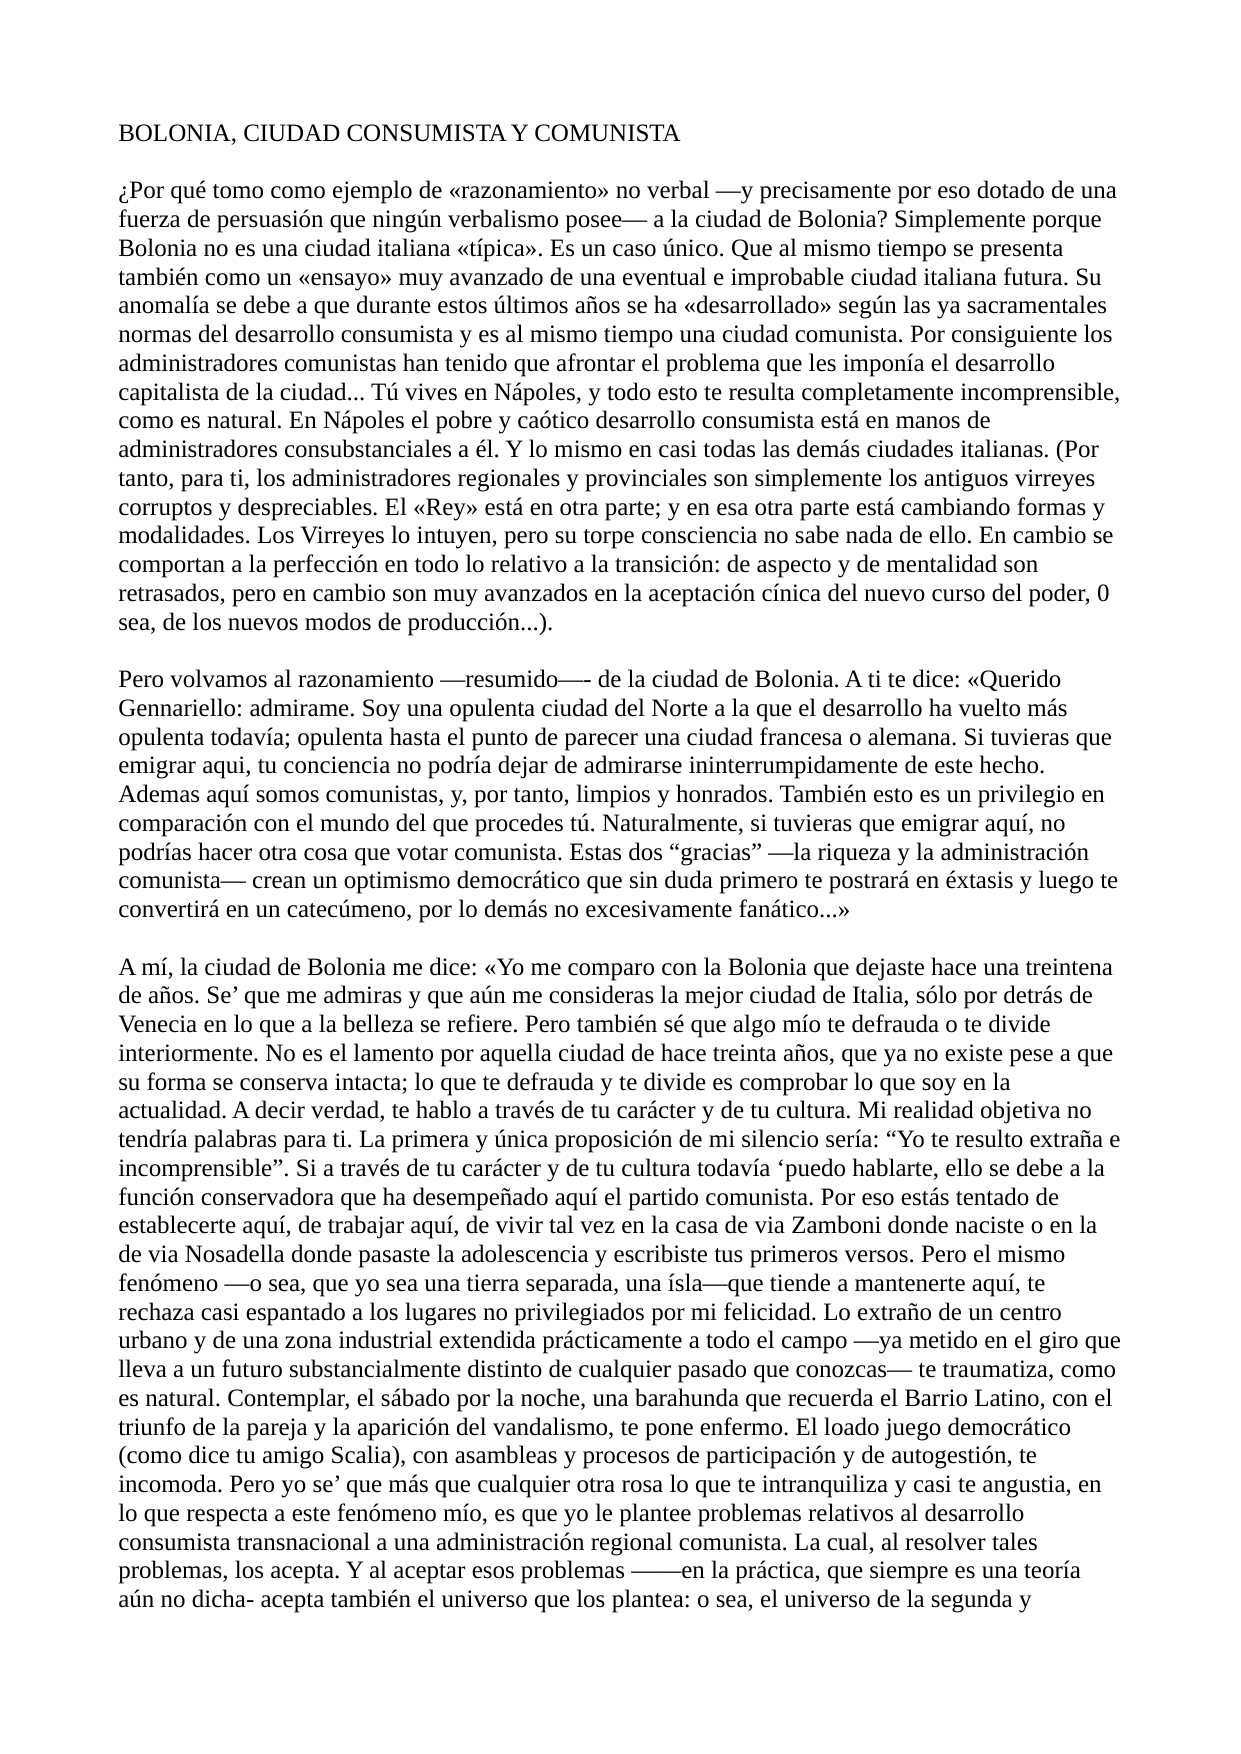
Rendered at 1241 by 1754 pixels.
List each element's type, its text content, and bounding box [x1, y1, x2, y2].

text A mí, la ciudad de Bolonia me dice: «Yo me comparo con la Bolonia que dejaste hace una treintena de años. Se’ que me admiras y que aún me consideras la mejor ciudad de Italia, sólo por detrás de [118, 952, 1122, 1009]
text Bolonia no es una ciudad italiana «típica». Es un caso único. Que al mismo tiempo se presenta también como un «ensayo» muy avanzado de una eventual e improbable ciudad italiana futura. Su anomalía se debe a que durante estos últimos años se ha «desarrollado» según las ya sacramentales normas del desarrollo consumista y es al mismo tiempo una ciudad comunista. Por consiguiente los administradores comunistas han tenido que afrontar el problema que les imponía el desarrollo capitalista de la ciudad... Tú vives en Nápoles, y todo esto te resulta completamente incomprensible, como es natural. En Nápoles el pobre y caótico desarrollo consumista está en manos de administradores consubstanciales a él. Y lo mismo en casi todas las demás ciudades italianas. (Por tanto, para ti, los administradores regionales y provinciales son simplemente los antiguos virreyes corruptos y despreciables. El «Rey» está en otra parte; y en esa otra parte está cambiando formas y modalidades. Los Virreyes lo intuyen, pero su torpe consciencia no sabe nada de ello. En cambio se comportan a la perfección en todo lo relativo a la transición: de aspecto y de mentalidad son retrasados, pero en cambio son muy avanzados en la aceptación cínica del nuevo curso del poder, 0 sea, de los nuevos modos de producción...). [118, 233, 1122, 636]
text Pero volvamos al razonamiento —resumido—- de la ciudad de Bolonia. A ti te dice: «Querido Gennariello: admirame. Soy una opulenta ciudad del Norte a la que el desarrollo ha vuelto más opulenta todavía; opulenta hasta el punto de parecer una ciudad francesa o alemana. Si tuvieras que emigrar aqui, tu conciencia no podría dejar de admirarse ininterrumpidamente de este hecho. Ademas aquí somos comunistas, y, por tanto, limpios y honrados. También esto es un privilegio en comparación con el mundo del que procedes tú. Naturalmente, si tuvieras que emigrar aquí, no podrías hacer otra cosa que votar comunista. Estas dos “gracias” —la riqueza y la administración comunista— crean un optimismo democrático que sin duda primero te postrará en éxtasis y luego te convertirá en un catecúmeno, por lo demás no excesivamente fanático...» [118, 664, 1122, 923]
text ¿Por qué tomo como ejemplo de «razonamiento» no verbal —y precisamente por eso dotado de una fuerza de persuasión que ningún verbalismo posee— a la ciudad de Bolonia? Simplemente porque [118, 176, 1122, 233]
text BOLONIA, CIUDAD CONSUMISTA Y COMUNISTA [118, 118, 1122, 147]
text Venecia en lo que a la belleza se refiere. Pero también sé que algo mío te defrauda o te divide interiormente. No es el lamento por aquella ciudad de hace treinta años, que ya no existe pese a que su forma se conserva intacta; lo que te defrauda y te divide es comprobar lo que soy en la actualidad. A decir verdad, te hablo a través de tu carácter y de tu cultura. Mi realidad objetiva no tendría palabras para ti. La primera y única proposición de mi silencio sería: “Yo te resulto extraña e incomprensible”. Si a través de tu carácter y de tu cultura todavía ‘puedo hablarte, ello se debe a la función conservadora que ha desempeñado aquí el partido comunista. Por eso estás tentado de establecerte aquí, de trabajar aquí, de vivir tal vez en la casa de via Zamboni donde naciste o en la de via Nosadella donde pasaste la adolescencia y escribiste tus primeros versos. Pero el mismo fenómeno —o sea, que yo sea una tierra separada, una ísla—que tiende a mantenerte aquí, te rechaza casi espantado a los lugares no privilegiados por mi felicidad. Lo extraño de un centro urbano y de una zona industrial extendida prácticamente a todo el campo —ya metido en el giro que lleva a un futuro substancialmente distinto de cualquier pasado que conozcas— te traumatiza, como es natural. Contemplar, el sábado por la noche, una barahunda que recuerda el Barrio Latino, con el triunfo de la pareja y la aparición del vandalismo, te pone enfermo. El loado juego democrático (como dice tu amigo Scalia), con asambleas y procesos de participación y de autogestión, te incomoda. Pero yo se’ que más que cualquier otra rosa lo que te intranquiliza y casi te angustia, en lo que respecta a este fenómeno mío, es que yo le plantee problemas relativos al desarrollo consumista transnacional a una administración regional comunista. La cual, al resolver tales problemas, los acepta. Y al aceptar esos problemas ——en la práctica, que siempre es una teoría aún no dicha- acepta también el universo que los plantea: o sea, el universo de la segunda y [118, 1009, 1122, 1613]
